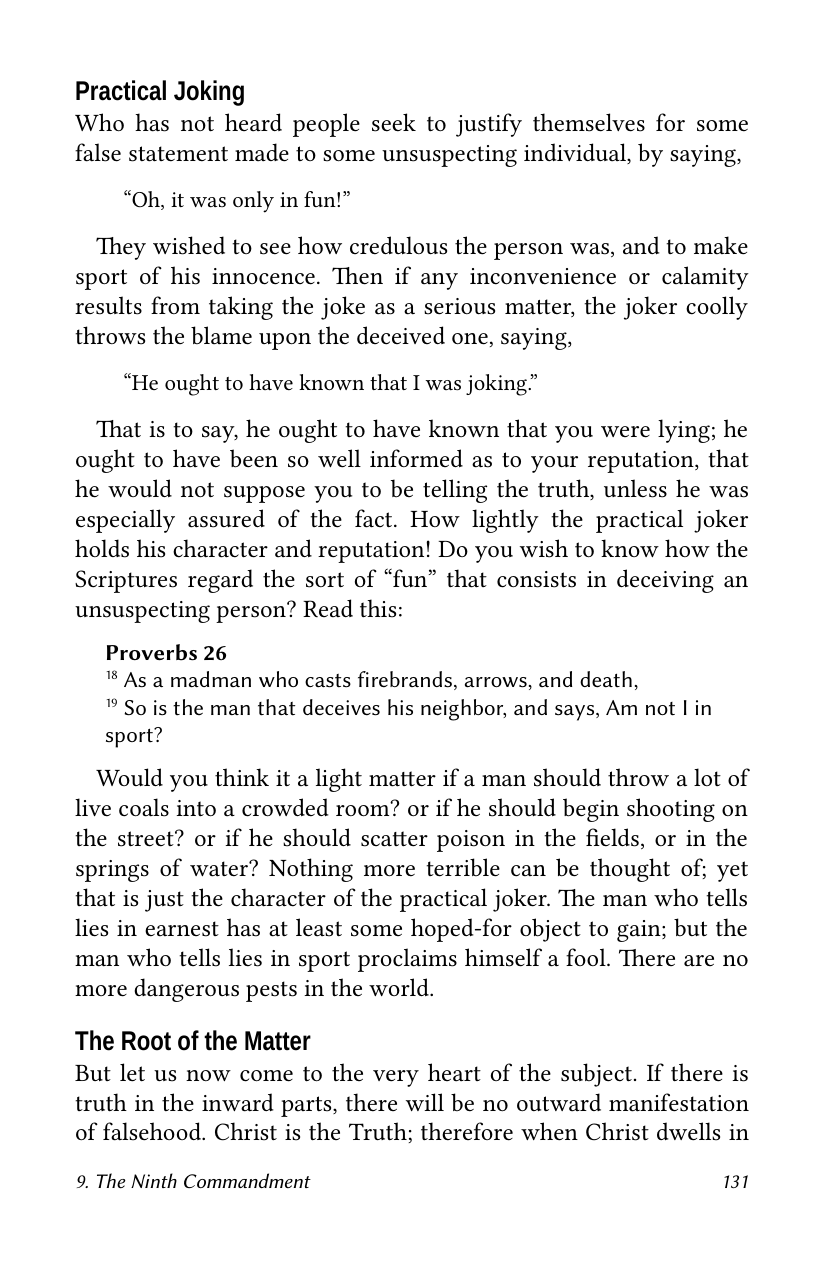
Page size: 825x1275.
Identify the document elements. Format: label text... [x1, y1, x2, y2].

text Would you think it a light matter if a man should throw a lot of live coals into a crowded room? or if he should begin shooting on the street? or if he should scatter poison in the fields, or in the springs of water? Nothing more terrible can be thought of; yet that is just the character of the practical joker. The man who tells lies in earnest has at least some hoped-for object to gain; but the man who tells lies in sport proclaims himself a fool. There are no more dangerous pests in the world. [75, 764, 750, 1002]
subtitle Practical Joking [75, 75, 750, 106]
text But let us now come to the very heart of the subject. If there is truth in the inward parts, there will be no outward manifestation of falsehood. Christ is the Truth; therefore when Christ dwells in [75, 1059, 750, 1147]
text 19 So is the man that deceives his neighbor, and says, Am not I in sport? [105, 694, 720, 748]
text They wished to see how credulous the person was, and to make sport of his innocence. Then if any inconvenience or calamity results from taking the joke as a serious matter, the joker coolly throws the blame upon the deceived one, saying, [75, 232, 750, 351]
text Proverbs 26 [105, 639, 750, 666]
text Who has not heard people seek to justify themselves for some false statement made to some unsuspecting individual, by saying, [75, 109, 750, 167]
subtitle The Root of the Matter [75, 1024, 750, 1056]
text That is to say, he ought to have known that you were lying; he ought to have been so well informed as to your reputation, that he would not suppose you to be telling the truth, unless he was especially assured of the fact. How lightly the practical joker holds his character and reputation! Do you wish to know how the Scriptures regard the sort of “fun” that consists in deceiving an unsuspecting person? Read this: [75, 415, 750, 623]
text 18 As a madman who casts firebrands, arrows, and death, [105, 667, 720, 693]
text “Oh, it was only in fun!” [105, 187, 720, 213]
text “He ought to have known that I was joking.” [105, 370, 720, 396]
